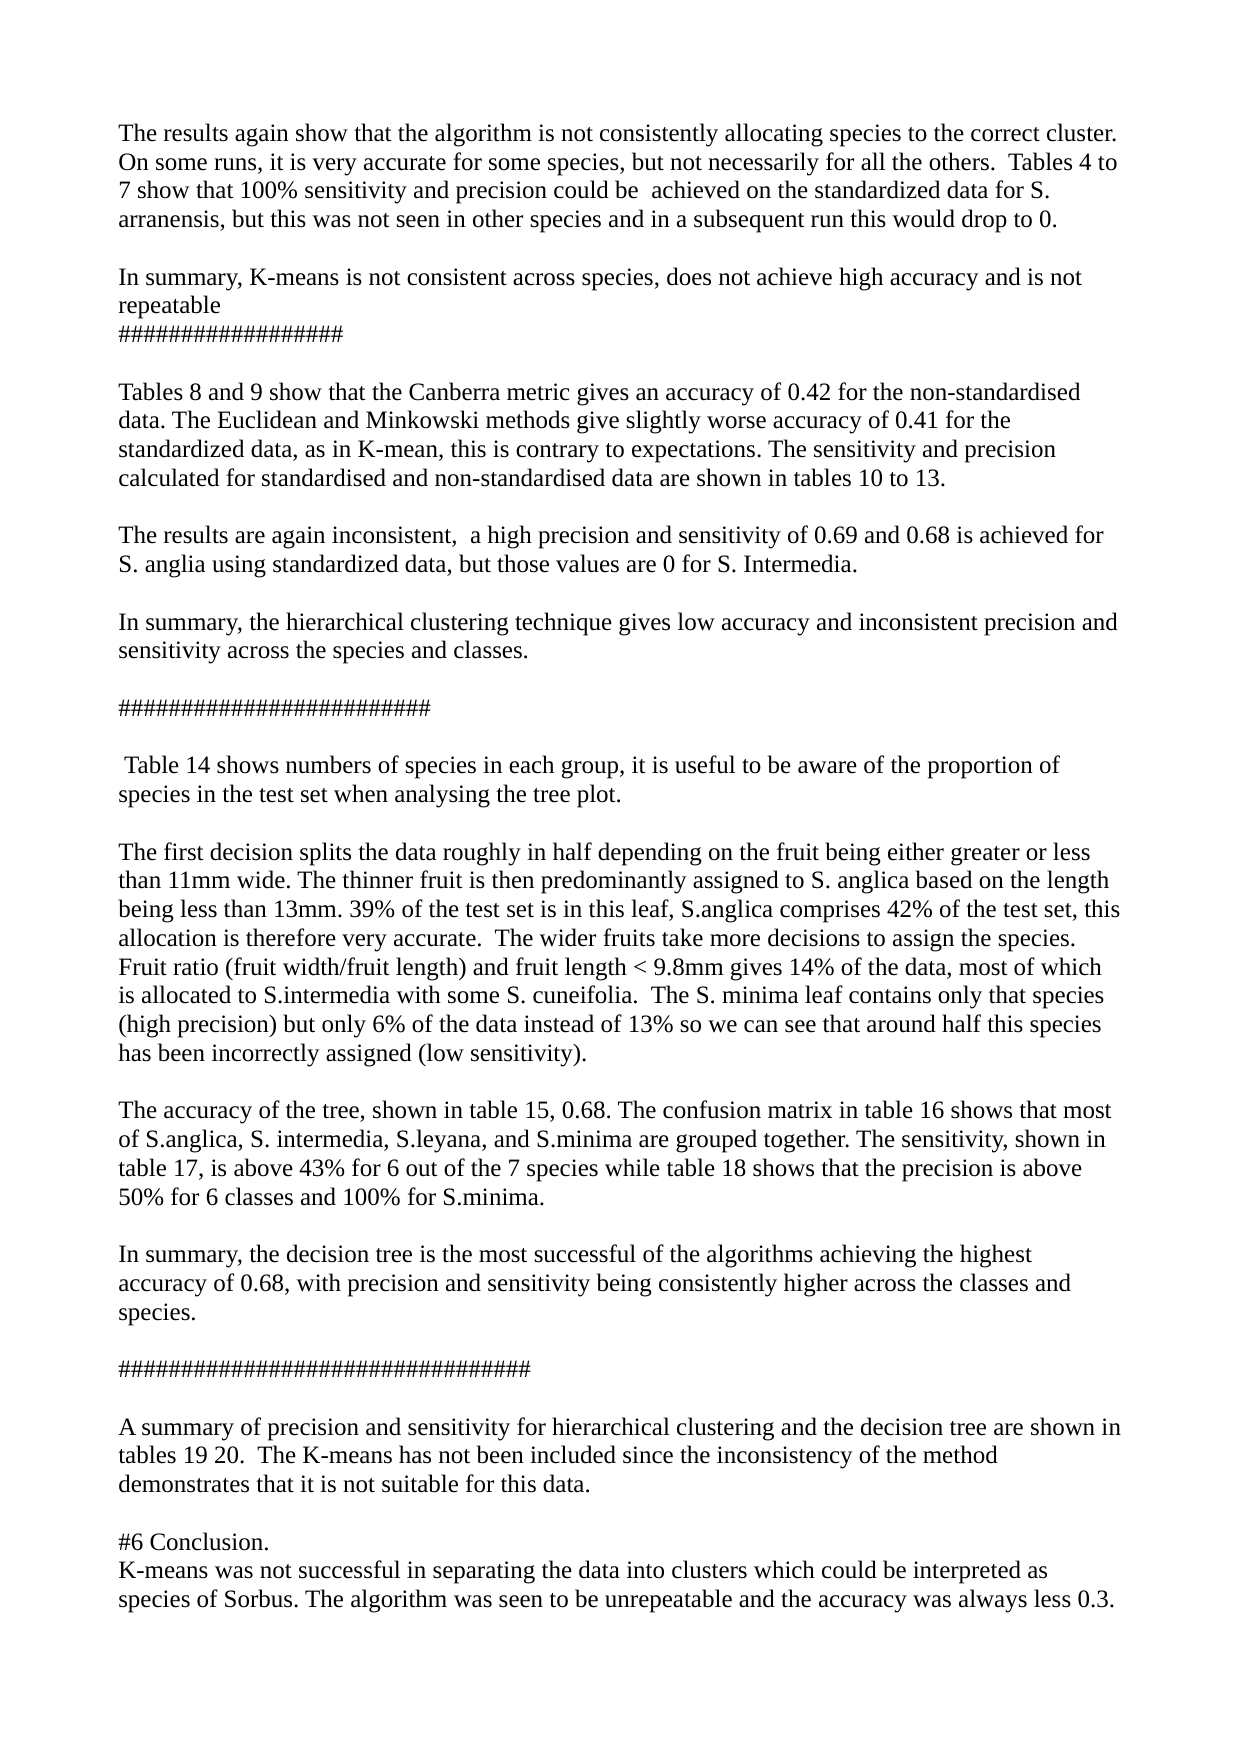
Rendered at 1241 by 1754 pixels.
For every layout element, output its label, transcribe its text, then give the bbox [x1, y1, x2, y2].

text In summary, K-means is not consistent across species, does not achieve high accuracy and is not repeatable [118, 262, 1122, 319]
text The accuracy of the tree, shown in table 15, 0.68. The confusion matrix in table 16 shows that most of S.anglica, S. intermedia, S.leyana, and S.minima are grouped together. The sensitivity, shown in table 17, is above 43% for 6 out of the 7 species while table 18 shows that the precision is above 50% for 6 classes and 100% for S.minima. [118, 1096, 1122, 1211]
text Tables 8 and 9 show that the Canberra metric gives an accuracy of 0.42 for the non-standardised data. The Euclidean and Minkowski methods give slightly worse accuracy of 0.41 for the standardized data, as in K-mean, this is contrary to expectations. The sensitivity and precision calculated for standardised and non-standardised data are shown in tables 10 to 13. [118, 377, 1122, 492]
text The results again show that the algorithm is not consistently allocating species to the correct cluster. On some runs, it is very accurate for some species, but not necessarily for all the others. Tables 4 to 7 show that 100% sensitivity and precision could be achieved on the standardized data for S. arranensis, but this was not seen in other species and in a subsequent run this would drop to 0. [118, 118, 1122, 233]
text In summary, the hierarchical clustering technique gives low accuracy and inconsistent precision and sensitivity across the species and classes. [118, 607, 1122, 664]
text #6 Conclusion. [118, 1527, 1122, 1556]
text ######################### [118, 693, 1122, 722]
text ################## [118, 319, 1122, 348]
text In summary, the decision tree is the most successful of the algorithms achieving the highest accuracy of 0.68, with precision and sensitivity being consistently higher across the classes and species. [118, 1239, 1122, 1326]
text The first decision splits the data roughly in half depending on the fruit being either greater or less than 11mm wide. The thinner fruit is then predominantly assigned to S. anglica based on the length being less than 13mm. 39% of the test set is in this leaf, S.anglica comprises 42% of the test set, this allocation is therefore very accurate. The wider fruits take more decisions to assign the species. Fruit ratio (fruit width/fruit length) and fruit length < 9.8mm gives 14% of the data, most of which is allocated to S.intermedia with some S. cuneifolia. The S. minima leaf contains only that species (high precision) but only 6% of the data instead of 13% so we can see that around half this species has been incorrectly assigned (low sensitivity). [118, 837, 1122, 1067]
text K-means was not successful in separating the data into clusters which could be interpreted as species of Sorbus. The algorithm was seen to be unrepeatable and the accuracy was always less 0.3. [118, 1556, 1122, 1613]
text A summary of precision and sensitivity for hierarchical clustering and the decision tree are shown in tables 19 20. The K-means has not been included since the inconsistency of the method demonstrates that it is not suitable for this data. [118, 1412, 1122, 1498]
text The results are again inconsistent, a high precision and sensitivity of 0.69 and 0.68 is achieved for S. anglia using standardized data, but those values are 0 for S. Intermedia. [118, 521, 1122, 578]
text Table 14 shows numbers of species in each group, it is useful to be aware of the proportion of species in the test set when analysing the tree plot. [118, 751, 1122, 808]
text ################################# [118, 1354, 1122, 1383]
